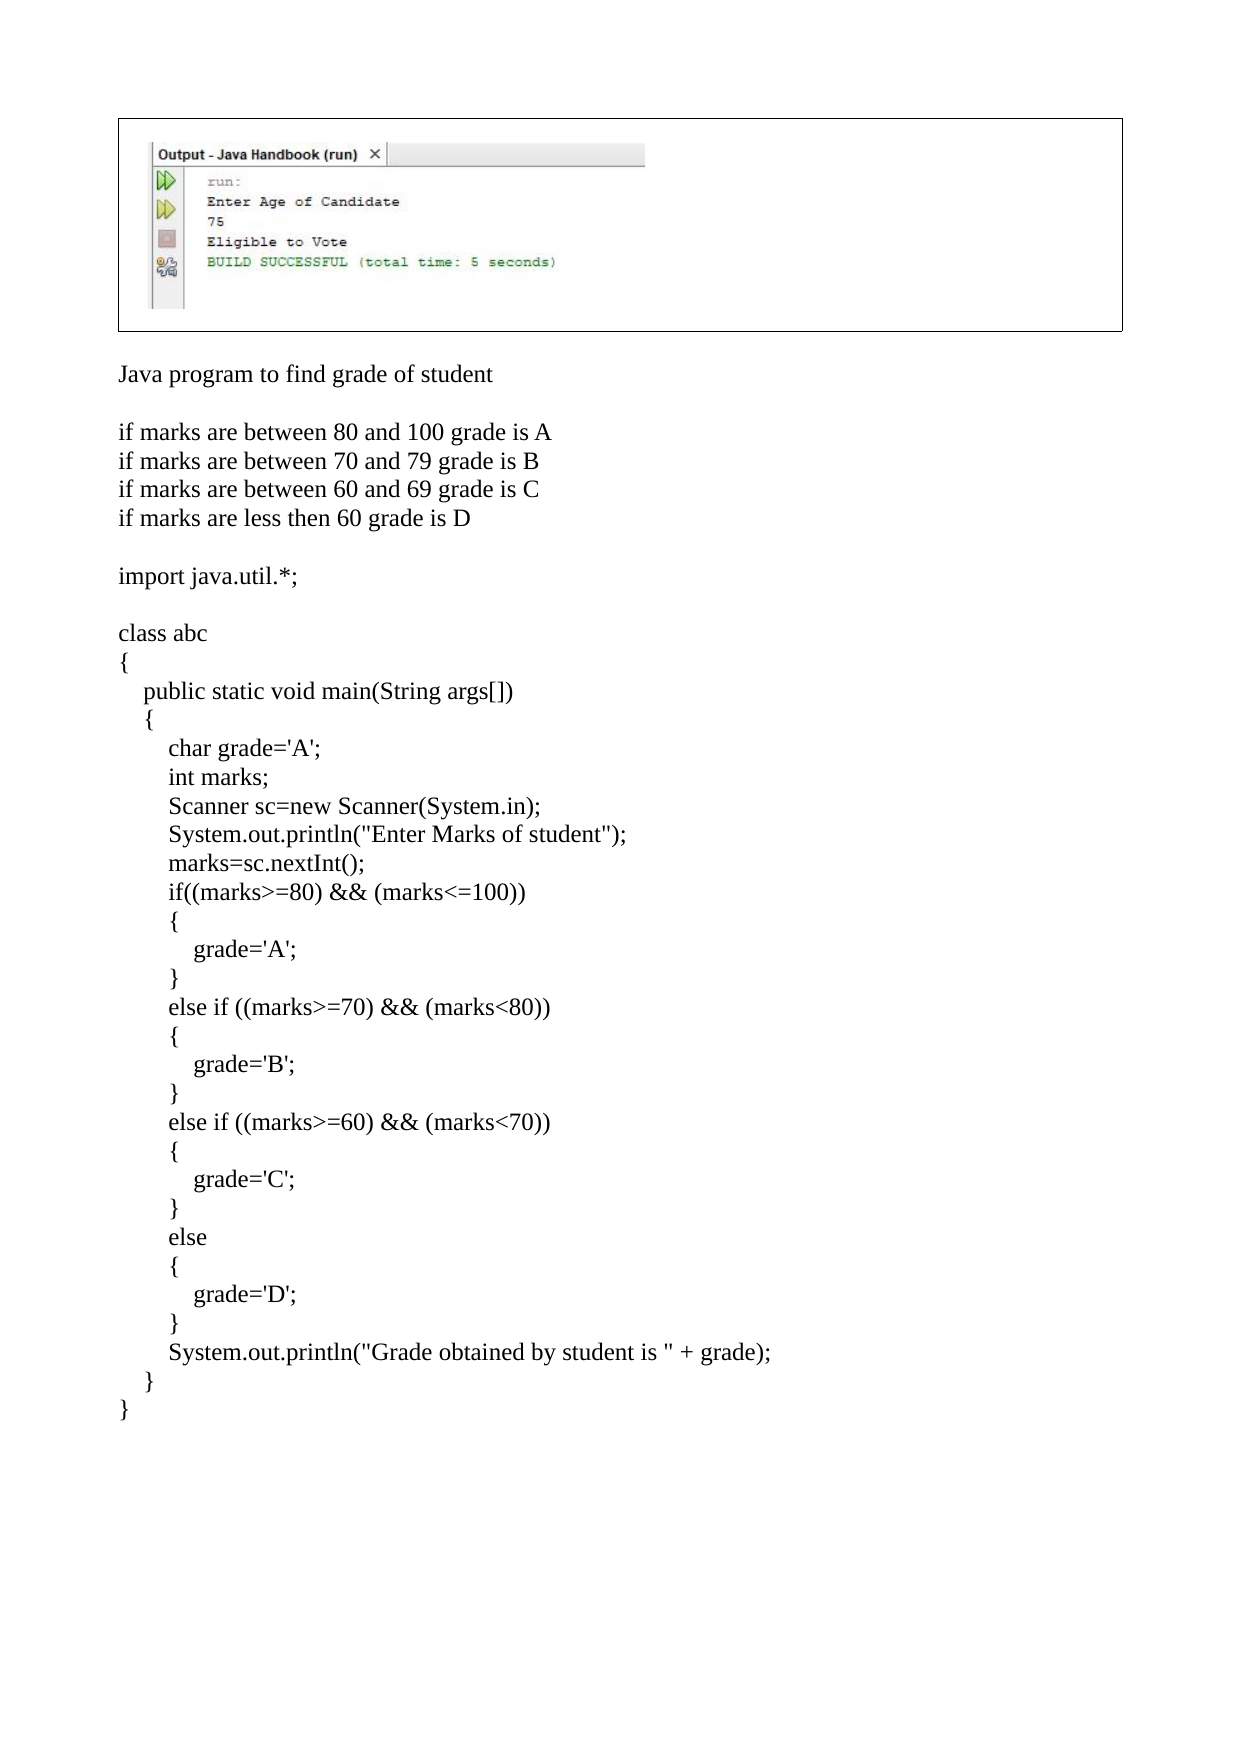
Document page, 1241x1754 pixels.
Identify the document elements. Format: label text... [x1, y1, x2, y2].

text else if ((marks>=60) && (marks<70)) [118, 1107, 1122, 1136]
text int marks; [118, 762, 1122, 791]
text { [118, 1136, 1122, 1164]
table_header [119, 119, 1122, 331]
text } [118, 1394, 1122, 1423]
text System.out.println("Enter Marks of student"); [118, 819, 1122, 848]
text System.out.println("Grade obtained by student is " + grade); [118, 1337, 1122, 1366]
text public static void main(String args[]) [118, 676, 1122, 704]
text grade='D'; [118, 1279, 1122, 1308]
text if((marks>=80) && (marks<=100)) [118, 877, 1122, 906]
picture [147, 142, 646, 309]
text } [118, 1366, 1122, 1394]
text else [118, 1222, 1122, 1251]
text } [118, 1193, 1122, 1222]
text { [118, 1251, 1122, 1279]
text grade='A'; [118, 934, 1122, 963]
text if marks are less then 60 grade is D [118, 503, 1122, 532]
text grade='B'; [118, 1049, 1122, 1078]
text { [118, 1021, 1122, 1049]
text Scanner sc=new Scanner(System.in); [118, 791, 1122, 819]
text { [118, 647, 1122, 676]
text } [118, 1078, 1122, 1107]
text if marks are between 70 and 79 grade is B [118, 446, 1122, 474]
text class abc [118, 618, 1122, 647]
text marks=sc.nextInt(); [118, 848, 1122, 877]
text { [118, 704, 1122, 733]
text if marks are between 80 and 100 grade is A [118, 417, 1122, 446]
text import java.util.*; [118, 561, 1122, 589]
text } [118, 1308, 1122, 1337]
text { [118, 906, 1122, 934]
text else if ((marks>=70) && (marks<80)) [118, 992, 1122, 1021]
text char grade='A'; [118, 733, 1122, 762]
text Java program to find grade of student [118, 359, 1122, 388]
text } [118, 963, 1122, 992]
text grade='C'; [118, 1164, 1122, 1193]
text if marks are between 60 and 69 grade is C [118, 474, 1122, 503]
